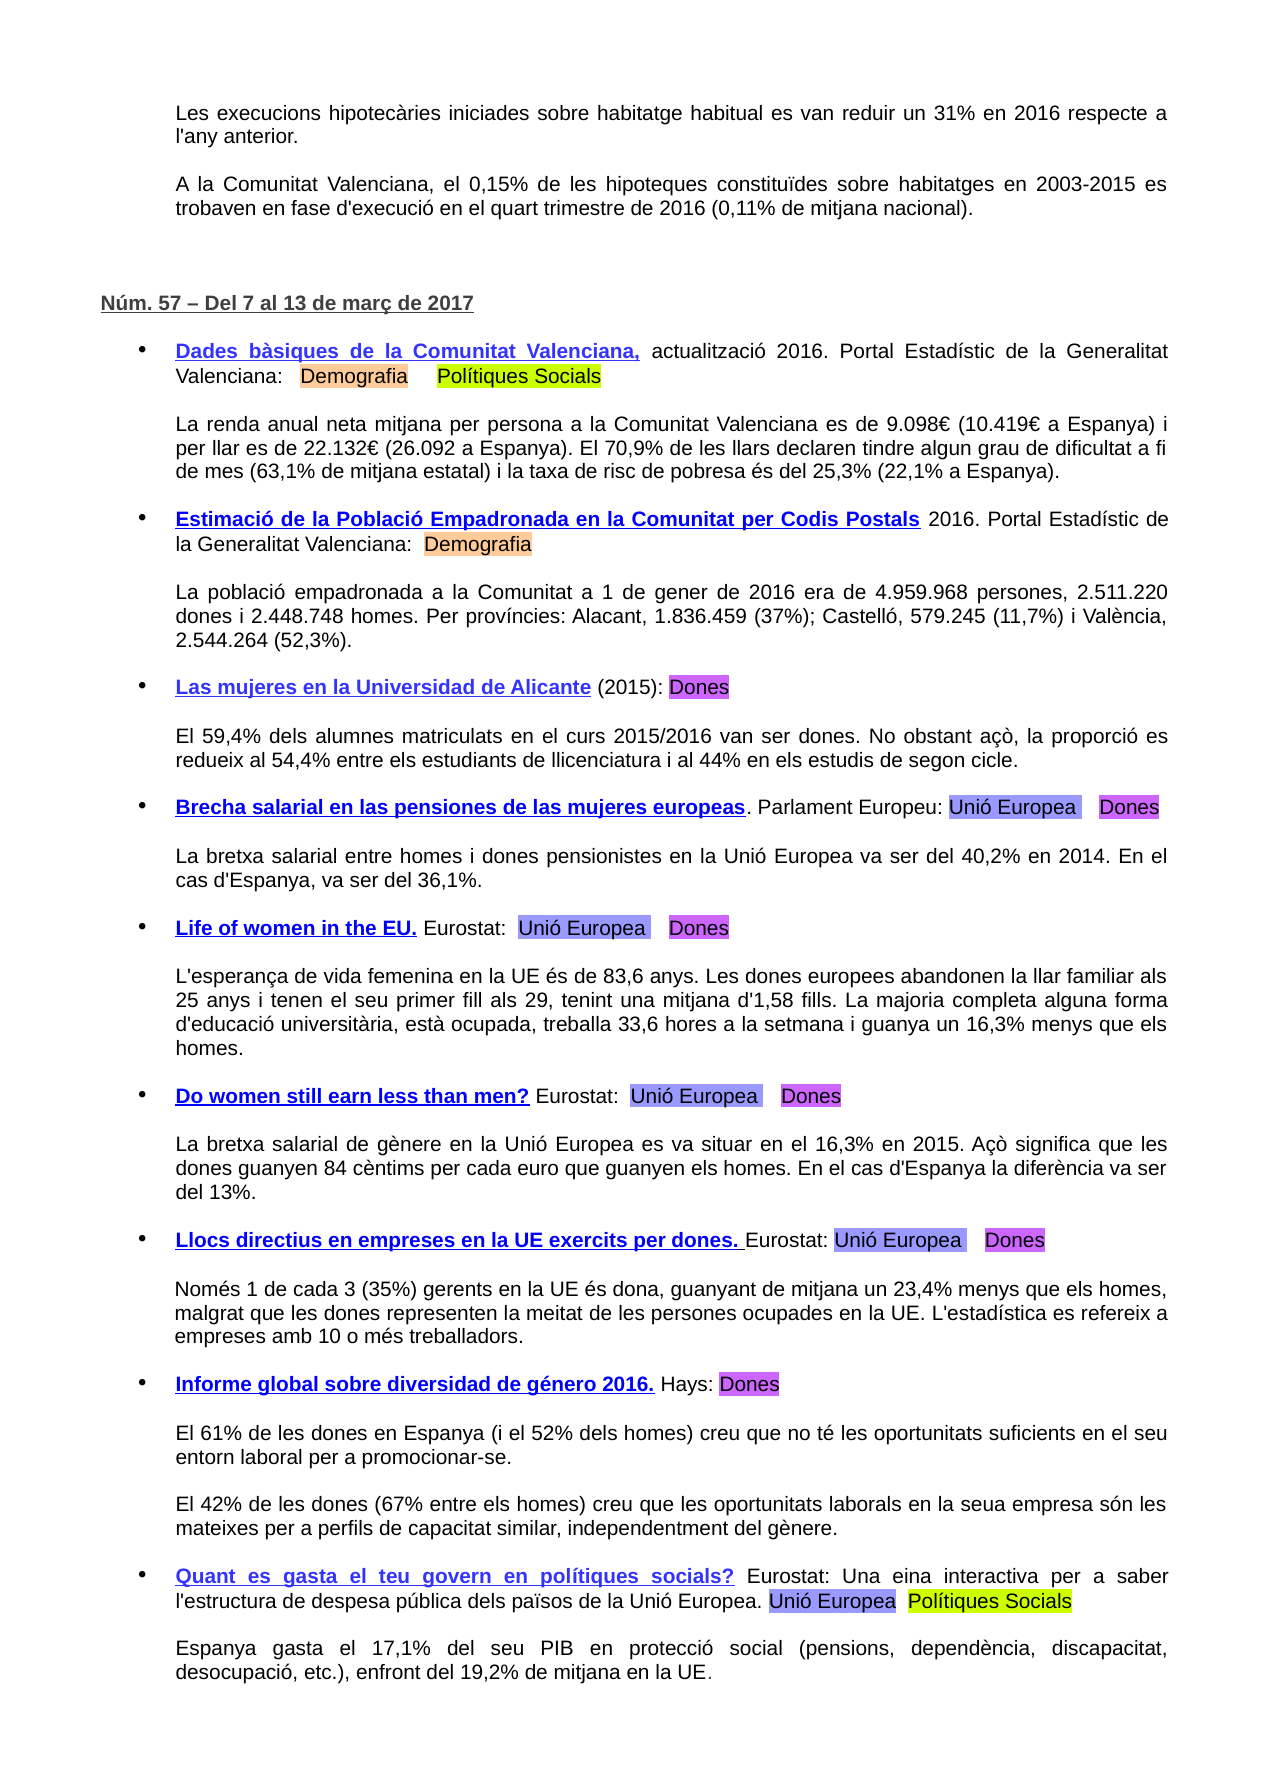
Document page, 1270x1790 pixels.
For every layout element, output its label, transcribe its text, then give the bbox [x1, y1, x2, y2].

text A la Comunitat Valenciana, el 0,15% de les hipoteques constituïdes sobre habitatges en 2003-2015 es trobaven en fase d'execució en el quart trimestre de 2016 (0,11% de mitjana nacional). [175, 172, 1169, 220]
text La bretxa salarial de gènere en la Unió Europea es va situar en el 16,3% en 2015. Açò significa que les dones guanyen 84 cèntims per cada euro que guanyen els homes. En el cas d'Espanya la diferència va ser del 13%. [175, 1132, 1169, 1204]
list Las mujeres en la Universidad de Alicante (2015): Dones [138, 675, 1169, 700]
text Les execucions hipotecàries iniciades sobre habitatge habitual es van reduir un 31% en 2016 respecte a l'any anterior. [175, 100, 1169, 148]
text El 59,4% dels alumnes matriculats en el curs 2015/2016 van ser dones. No obstant açò, la proporció es redueix al 54,4% entre els estudiants de llicenciatura i al 44% en els estudis de segon cicle. [175, 724, 1169, 772]
text El 42% de les dones (67% entre els homes) creu que les oportunitats laborals en la seua empresa són les mateixes per a perfils de capacitat similar, independentment del gènere. [175, 1492, 1169, 1540]
text La bretxa salarial entre homes i dones pensionistes en la Unió Europea va ser del 40,2% en 2014. En el cas d'Espanya, va ser del 36,1%. [175, 844, 1169, 892]
list Quant es gasta el teu govern en polítiques socials? Eurostat: Una eina interactiva per a saber l'estructura de despesa pública dels països de la Unió Europea. Unió Europea Polítiques Socials [138, 1564, 1169, 1613]
text La renda anual neta mitjana per persona a la Comunitat Valenciana es de 9.098€ (10.419€ a Espanya) i per llar es de 22.132€ (26.092 a Espanya). El 70,9% de les llars declaren tindre algun grau de dificultat a fi de mes (63,1% de mitjana estatal) i la taxa de risc de pobresa és del 25,3% (22,1% a Espanya). [175, 411, 1169, 483]
text El 61% de les dones en Espanya (i el 52% dels homes) creu que no té les oportunitats suficients en el seu entorn laboral per a promocionar-se. [175, 1421, 1169, 1468]
list Brecha salarial en las pensiones de las mujeres europeas. Parlament Europeu: Unió Europea Dones [138, 795, 1169, 820]
text L'esperança de vida femenina en la UE és de 83,6 anys. Les dones europees abandonen la llar familiar als 25 anys i tenen el seu primer fill als 29, tenint una mitjana d'1,58 fills. La majoria completa alguna forma d'educació universitària, està ocupada, treballa 33,6 hores a la setmana i guanya un 16,3% menys que els homes. [175, 964, 1169, 1060]
list Dades bàsiques de la Comunitat Valenciana, actualització 2016. Portal Estadístic de la Generalitat Valenciana: Demografia Polítiques Socials [138, 339, 1169, 388]
list Do women still earn less than men? Eurostat: Unió Europea Dones [138, 1083, 1169, 1108]
text Núm. 57 – Del 7 al 13 de març de 2017 [100, 291, 1169, 315]
text La població empadronada a la Comunitat a 1 de gener de 2016 era de 4.959.968 persones, 2.511.220 dones i 2.448.748 homes. Per províncies: Alacant, 1.836.459 (37%); Castelló, 579.245 (11,7%) i València, 2.544.264 (52,3%). [175, 579, 1169, 651]
list Informe global sobre diversidad de género 2016. Hays: Dones [138, 1372, 1169, 1397]
text Espanya gasta el 17,1% del seu PIB en protecció social (pensions, dependència, discapacitat, desocupació, etc.), enfront del 19,2% de mitjana en la UE. [175, 1636, 1169, 1684]
list Llocs directius en empreses en la UE exercits per dones. Eurostat: Unió Europea Dones [138, 1228, 1169, 1253]
list Life of women in the EU. Eurostat: Unió Europea Dones [138, 915, 1169, 940]
list Només 1 de cada 3 (35%) gerents en la UE és dona, guanyant de mitjana un 23,4% menys que els homes, malgrat que les dones representen la meitat de les persones ocupades en la UE. L'estadística es refereix a empreses amb 10 o més treballadors. [174, 1276, 1169, 1348]
list Estimació de la Població Empadronada en la Comunitat per Codis Postals 2016. Portal Estadístic de la Generalitat Valenciana: Demografia [138, 507, 1169, 556]
